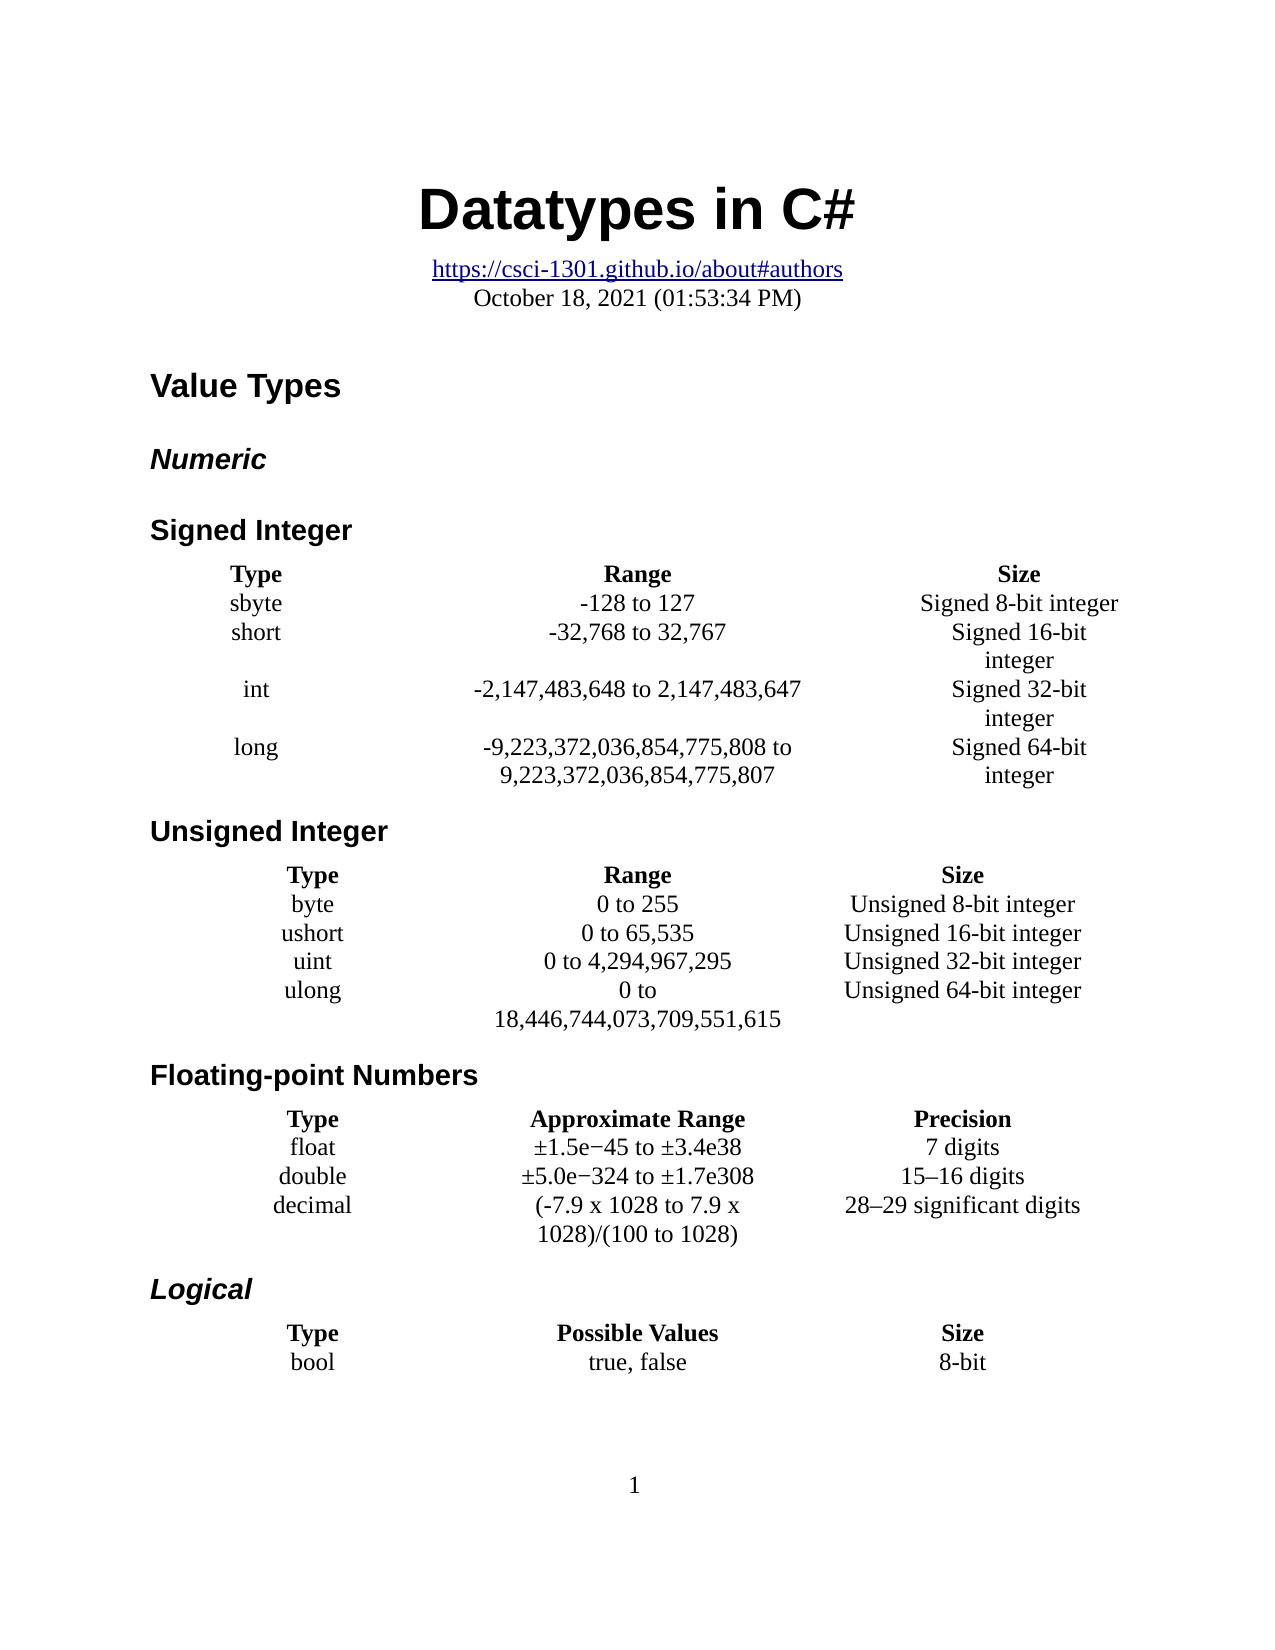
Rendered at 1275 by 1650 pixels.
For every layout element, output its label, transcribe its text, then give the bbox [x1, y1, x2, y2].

subtitle Logical [150, 1272, 1125, 1306]
table_cell byte [150, 889, 475, 918]
table_cell Signed 64-bit integer [913, 732, 1125, 789]
table_cell Signed 32-bit integer [913, 674, 1125, 732]
table_header Type [150, 559, 362, 588]
table_cell ulong [150, 975, 475, 1033]
text October 18, 2021 (01:53:34 PM) [150, 283, 1125, 312]
table_header Size [913, 559, 1125, 588]
table_cell -9,223,372,036,854,775,808 to 9,223,372,036,854,775,807 [362, 732, 913, 789]
table_cell Unsigned 8-bit integer [800, 889, 1125, 918]
table_cell bool [150, 1347, 475, 1376]
table_header Type [150, 1104, 475, 1132]
table_cell -128 to 127 [362, 588, 913, 617]
table_cell double [150, 1161, 475, 1190]
table_header Size [800, 1319, 1125, 1347]
subtitle Unsigned Integer [150, 814, 1125, 848]
table_cell true, false [475, 1347, 800, 1376]
table_header Possible Values [475, 1319, 800, 1347]
table_cell Signed 16-bit integer [913, 617, 1125, 674]
table_cell Signed 8-bit integer [913, 588, 1125, 617]
table_cell int [150, 674, 362, 732]
table_cell 15–16 digits [800, 1161, 1125, 1190]
table_cell (-7.9 x 1028 to 7.9 x 1028)/(100 to 1028) [475, 1190, 800, 1247]
text https://csci-1301.github.io/about#authors [150, 254, 1125, 283]
table_header Size [800, 860, 1125, 889]
table_cell 8-bit [800, 1347, 1125, 1376]
table_cell float [150, 1133, 475, 1161]
table_cell ±5.0e−324 to ±1.7e308 [475, 1161, 800, 1190]
subtitle Floating-point Numbers [150, 1058, 1125, 1091]
table_cell ushort [150, 918, 475, 946]
table_cell 7 digits [800, 1133, 1125, 1161]
table_cell Unsigned 64-bit integer [800, 975, 1125, 1033]
table_cell 0 to 18,446,744,073,709,551,615 [475, 975, 800, 1033]
subtitle Signed Integer [150, 513, 1125, 547]
table_cell decimal [150, 1190, 475, 1247]
table_cell Unsigned 32-bit integer [800, 946, 1125, 975]
table_header Range [475, 860, 800, 889]
table_cell 28–29 significant digits [800, 1190, 1125, 1247]
table_cell short [150, 617, 362, 674]
table_cell 0 to 4,294,967,295 [475, 946, 800, 975]
title Datatypes in C# [150, 175, 1125, 242]
table_cell long [150, 732, 362, 789]
table_cell -32,768 to 32,767 [362, 617, 913, 674]
table_header Precision [800, 1104, 1125, 1132]
table_cell -2,147,483,648 to 2,147,483,647 [362, 674, 913, 732]
table_header Type [150, 1319, 475, 1347]
table_cell uint [150, 946, 475, 975]
subtitle Value Types [150, 366, 1125, 404]
table_header Approximate Range [475, 1104, 800, 1132]
table_cell sbyte [150, 588, 362, 617]
table_cell ±1.5e−45 to ±3.4e38 [475, 1133, 800, 1161]
subtitle Numeric [150, 442, 1125, 476]
table_cell Unsigned 16-bit integer [800, 918, 1125, 946]
table_header Range [362, 559, 913, 588]
table_cell 0 to 255 [475, 889, 800, 918]
table_header Type [150, 860, 475, 889]
table_cell 0 to 65,535 [475, 918, 800, 946]
